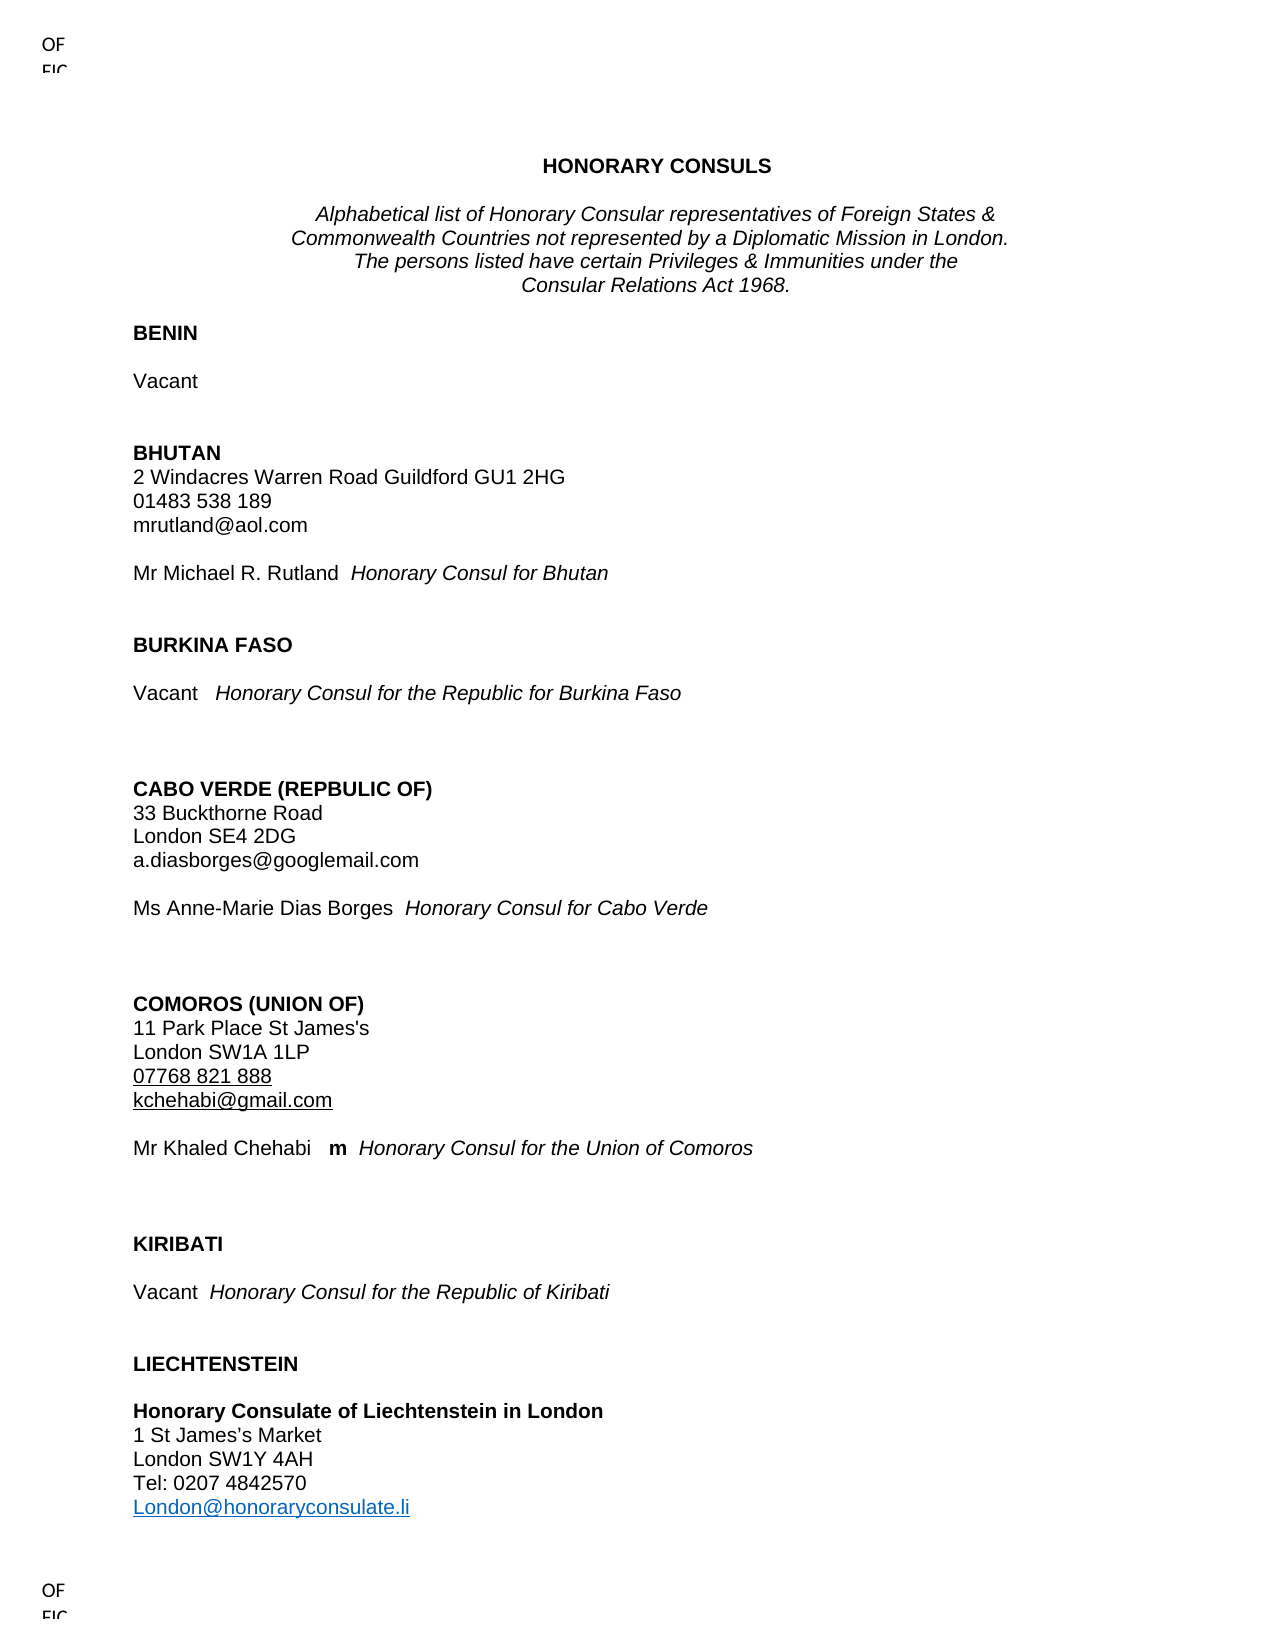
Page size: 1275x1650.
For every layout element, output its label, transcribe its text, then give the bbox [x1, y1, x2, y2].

text mrutland@aol.com [133, 513, 1181, 537]
text HONORARY CONSULS [133, 153, 1181, 177]
subtitle CABO VERDE (REPBULIC OF) [133, 776, 1181, 800]
text Vacant [133, 369, 1181, 393]
text The persons listed have certain Privileges & Immunities under the [133, 249, 1181, 273]
text London SE4 2DG [133, 824, 1181, 848]
text Mr Khaled Chehabi m Honorary Consul for the Union of Comoros [133, 1136, 1181, 1160]
text LIECHTENSTEIN [133, 1351, 1181, 1375]
text Mr Michael R. Rutland Honorary Consul for Bhutan [133, 561, 1181, 585]
text Consular Relations Act 1968. [133, 273, 1181, 297]
subtitle KIRIBATI [133, 1232, 1181, 1256]
text 2 Windacres Warren Road Guildford GU1 2HG [133, 465, 1181, 489]
text London@honoraryconsulate.li [133, 1495, 1181, 1519]
text Tel: 0207 4842570 [133, 1471, 1181, 1495]
text Honorary Consulate of Liechtenstein in London [133, 1399, 1181, 1423]
subtitle BURKINA FASO [133, 633, 1181, 657]
subtitle BHUTAN [133, 441, 1181, 465]
text Ms Anne-Marie Dias Borges Honorary Consul for Cabo Verde [133, 896, 1181, 920]
text kchehabi@gmail.com [133, 1088, 1181, 1112]
text a.diasborges@googlemail.com [133, 848, 1181, 872]
text 11 Park Place St James's [133, 1016, 1181, 1040]
text London SW1Y 4AH [133, 1447, 1181, 1471]
text London SW1A 1LP [133, 1040, 1181, 1064]
text Alphabetical list of Honorary Consular representatives of Foreign States & [133, 201, 1181, 225]
text 01483 538 189 [133, 489, 1181, 513]
text Vacant Honorary Consul for the Republic for Burkina Faso [133, 681, 1181, 704]
text 33 Buckthorne Road [133, 800, 1181, 824]
text 07768 821 888 [133, 1064, 1181, 1088]
text COMOROS (UNION OF) [133, 992, 1181, 1016]
text Commonwealth Countries not represented by a Diplomatic Mission in London. [133, 225, 1181, 249]
subtitle BENIN [133, 321, 1181, 345]
text 1 St James’s Market [133, 1423, 1181, 1447]
text Vacant Honorary Consul for the Republic of Kiribati [133, 1279, 1181, 1303]
